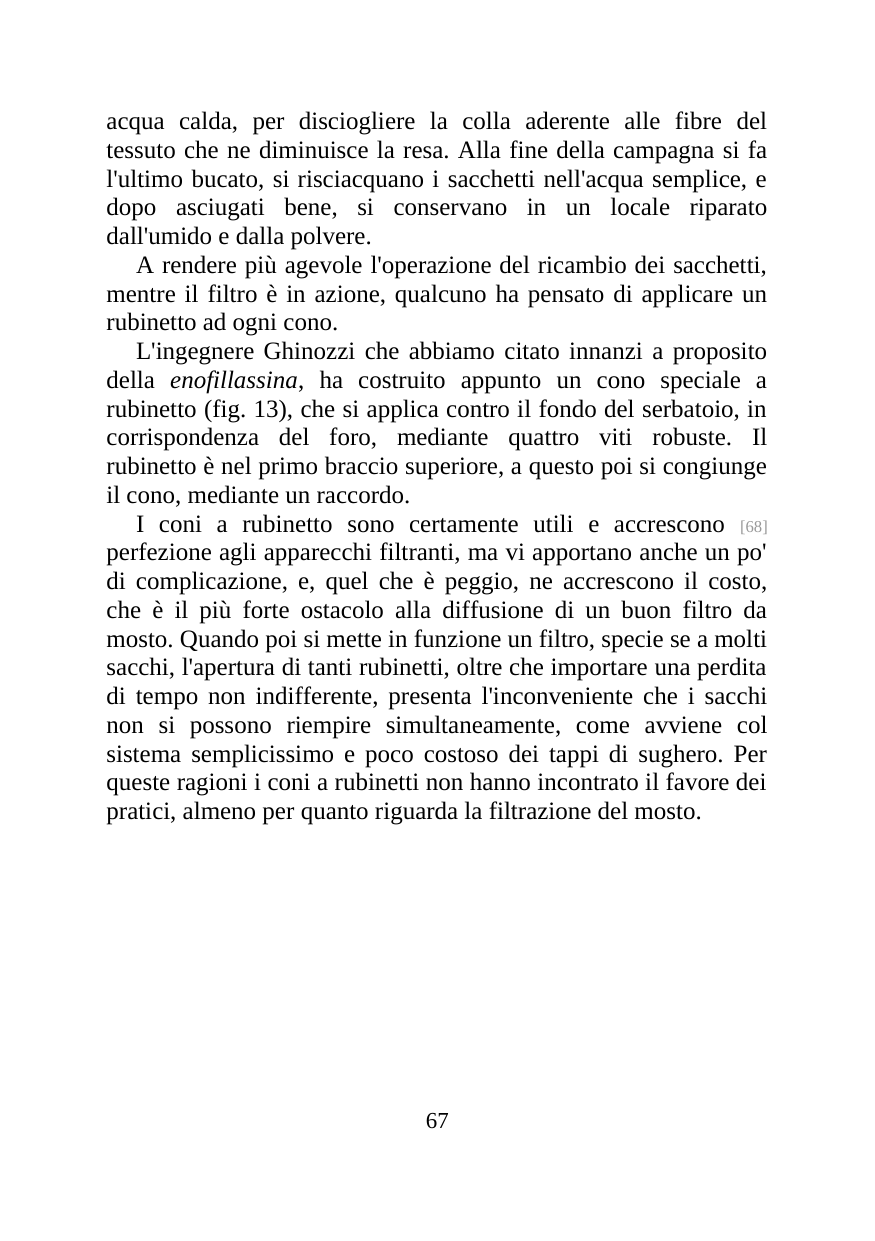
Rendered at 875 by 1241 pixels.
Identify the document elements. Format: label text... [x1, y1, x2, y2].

text A rendere più agevole l'operazione del ricambio dei sacchetti, mentre il filtro è in azione, qualcuno ha pensato di applicare un rubinetto ad ogni cono. [106, 250, 768, 336]
text L'ingegnere Ghinozzi che abbiamo citato innanzi a proposito della enofillassina, ha costruito appunto un cono speciale a rubinetto (fig. 13), che si applica contro il fondo del serbatoio, in corrispondenza del foro, mediante quattro viti robuste. Il rubinetto è nel primo braccio superiore, a questo poi si congiunge il cono, mediante un raccordo. [106, 336, 768, 509]
text I coni a rubinetto sono certamente utili e accrescono [68] perfezione agli apparecchi filtranti, ma vi apportano anche un po' di complicazione, e, quel che è peggio, ne accrescono il costo, che è il più forte ostacolo alla diffusione di un buon filtro da mosto. Quando poi si mette in funzione un filtro, specie se a molti sacchi, l'apertura di tanti rubinetti, oltre che importare una perdita di tempo non indifferente, presenta l'inconveniente che i sacchi non si possono riempire simultaneamente, come avviene col sistema semplicissimo e poco costoso dei tappi di sughero. Per queste ragioni i coni a rubinetti non hanno incontrato il favore dei pratici, almeno per quanto riguarda la filtrazione del mosto. [106, 509, 768, 825]
text acqua calda, per disciogliere la colla aderente alle fibre del tessuto che ne diminuisce la resa. Alla fine della campagna si fa l'ultimo bucato, si risciacquano i sacchetti nell'acqua semplice, e dopo asciugati bene, si conservano in un locale riparato dall'umido e dalla polvere. [106, 106, 768, 250]
